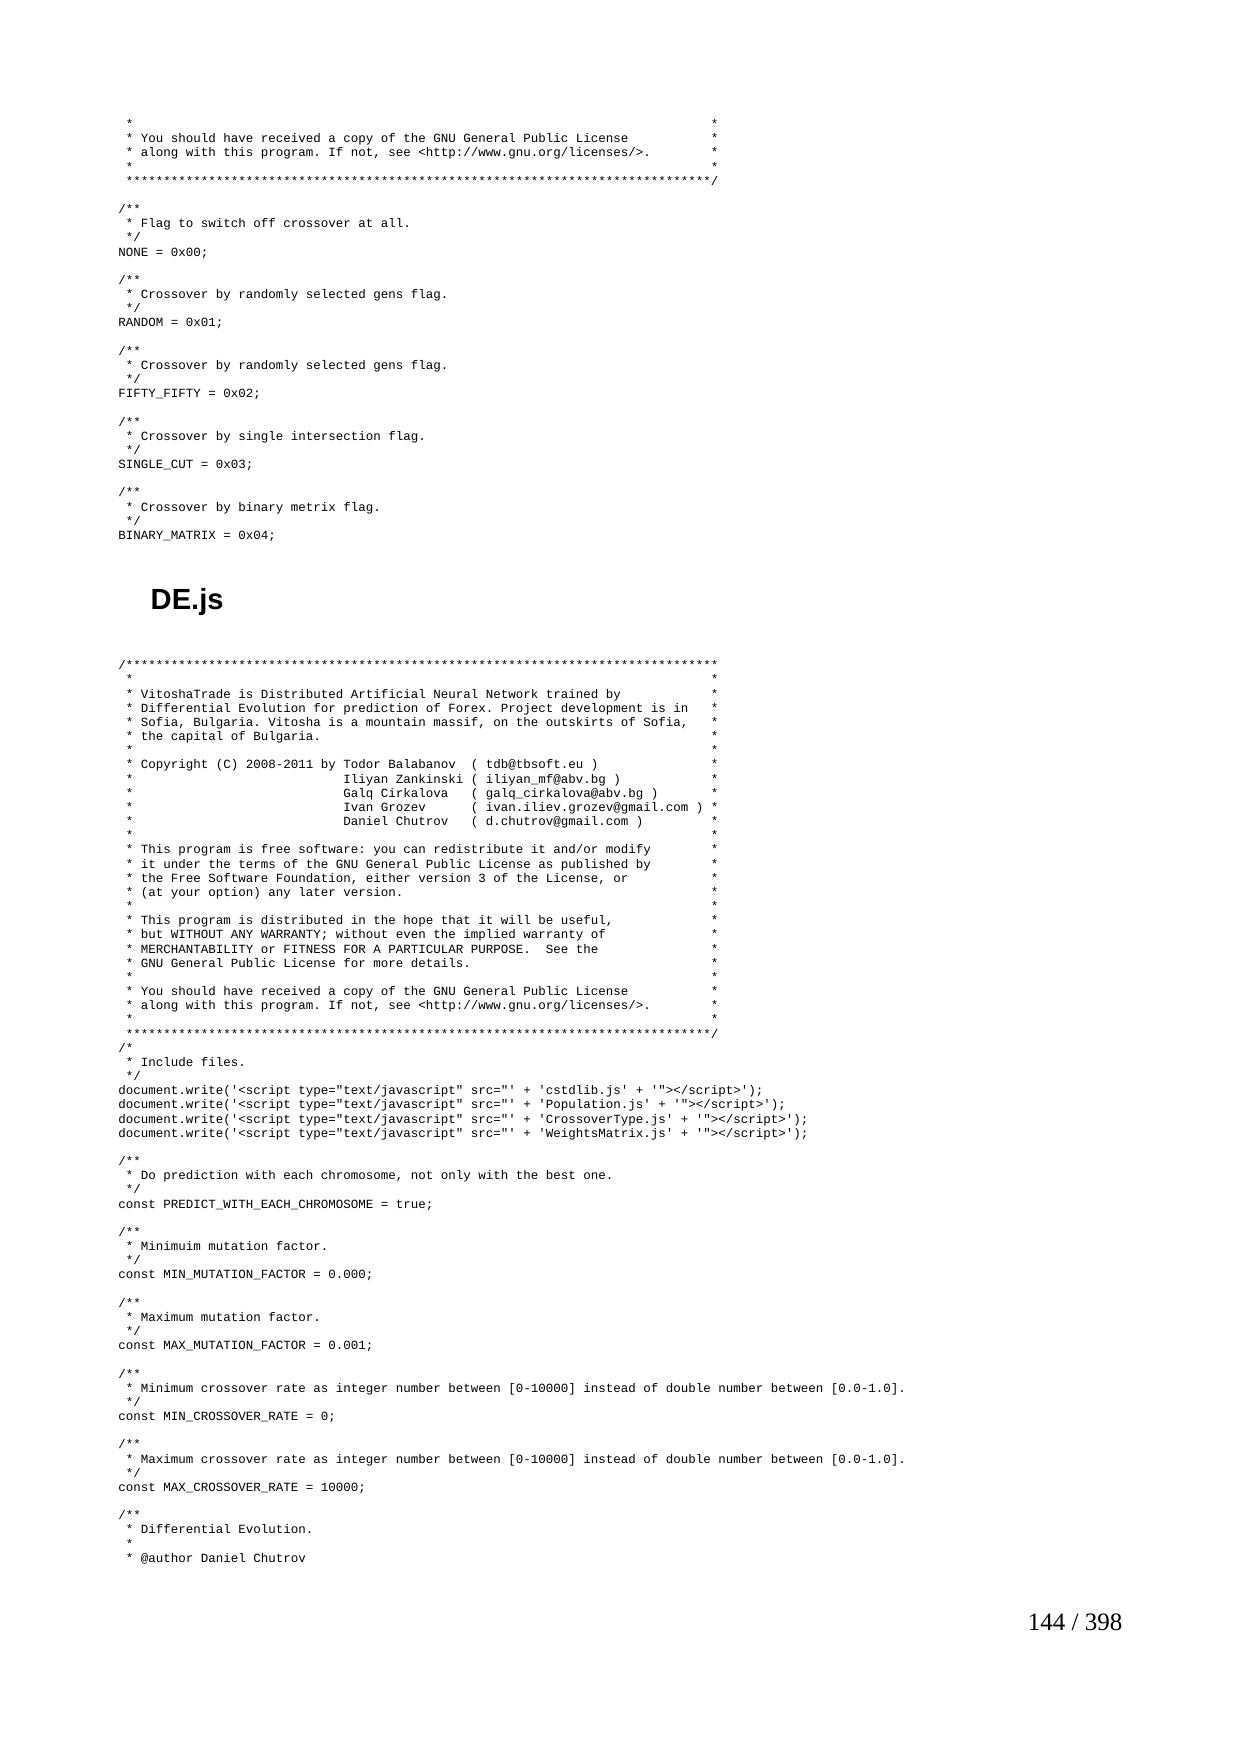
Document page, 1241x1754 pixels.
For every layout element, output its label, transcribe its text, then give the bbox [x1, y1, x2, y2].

text * it under the terms of the GNU General Public License as published by * [118, 858, 1122, 872]
text * Do prediction with each chromosome, not only with the best one. [118, 1169, 1122, 1183]
text const PREDICT_WITH_EACH_CHROMOSOME = true; [118, 1198, 1122, 1212]
text */ [118, 1467, 1122, 1481]
text /** [118, 1155, 1122, 1169]
text * @author Daniel Chutrov [118, 1552, 1122, 1566]
text * Daniel Chutrov ( d.chutrov@gmail.com ) * [118, 815, 1122, 829]
text /** [118, 274, 1122, 288]
text document.write('<script type="text/javascript" src="' + 'CrossoverType.js' + '"></script>'); [118, 1113, 1122, 1127]
text document.write('<script type="text/javascript" src="' + 'WeightsMatrix.js' + '"></script>'); [118, 1127, 1122, 1141]
text */ [118, 1254, 1122, 1268]
text * but WITHOUT ANY WARRANTY; without even the implied warranty of * [118, 928, 1122, 943]
text NONE = 0x00; [118, 246, 1122, 260]
text const MAX_MUTATION_FACTOR = 0.001; [118, 1339, 1122, 1353]
text * the Free Software Foundation, either version 3 of the License, or * [118, 872, 1122, 886]
text * Crossover by single intersection flag. [118, 430, 1122, 444]
text * * [118, 118, 1122, 132]
text * Differential Evolution. [118, 1523, 1122, 1538]
text * Minimuim mutation factor. [118, 1240, 1122, 1254]
text */ [118, 231, 1122, 246]
text * You should have received a copy of the GNU General Public License * [118, 132, 1122, 146]
text * Ivan Grozev ( ivan.iliev.grozev@gmail.com ) * [118, 801, 1122, 815]
subtitle DE.js [118, 582, 1122, 616]
text document.write('<script type="text/javascript" src="' + 'Population.js' + '"></script>'); [118, 1098, 1122, 1113]
text * (at your option) any later version. * [118, 886, 1122, 900]
text * the capital of Bulgaria. * [118, 730, 1122, 744]
text /** [118, 203, 1122, 217]
text * VitoshaTrade is Distributed Artificial Neural Network trained by * [118, 688, 1122, 702]
text */ [118, 515, 1122, 529]
text FIFTY_FIFTY = 0x02; [118, 387, 1122, 401]
text * along with this program. If not, see <http://www.gnu.org/licenses/>. * [118, 999, 1122, 1013]
text SINGLE_CUT = 0x03; [118, 458, 1122, 472]
text ******************************************************************************/ [118, 175, 1122, 189]
text * GNU General Public License for more details. * [118, 957, 1122, 971]
text /* [118, 1042, 1122, 1056]
text * * [118, 744, 1122, 758]
text * Flag to switch off crossover at all. [118, 217, 1122, 231]
text /** [118, 1297, 1122, 1311]
text * Iliyan Zankinski ( iliyan_mf@abv.bg ) * [118, 773, 1122, 787]
text /** [118, 1509, 1122, 1523]
text */ [118, 1070, 1122, 1084]
text * * [118, 900, 1122, 914]
text */ [118, 1396, 1122, 1410]
text * Galq Cirkalova ( galq_cirkalova@abv.bg ) * [118, 787, 1122, 801]
text * Crossover by randomly selected gens flag. [118, 359, 1122, 373]
text * * [118, 1013, 1122, 1028]
text ******************************************************************************/ [118, 1028, 1122, 1042]
text * Crossover by randomly selected gens flag. [118, 288, 1122, 302]
text * [118, 1538, 1122, 1552]
text * * [118, 673, 1122, 688]
text BINARY_MATRIX = 0x04; [118, 529, 1122, 543]
text /** [118, 1368, 1122, 1382]
text * MERCHANTABILITY or FITNESS FOR A PARTICULAR PURPOSE. See the * [118, 943, 1122, 957]
text * Maximum crossover rate as integer number between [0-10000] instead of double number between [0.0-1.0]. [118, 1453, 1122, 1467]
text document.write('<script type="text/javascript" src="' + 'cstdlib.js' + '"></script>'); [118, 1084, 1122, 1098]
text * This program is distributed in the hope that it will be useful, * [118, 914, 1122, 928]
text * This program is free software: you can redistribute it and/or modify * [118, 843, 1122, 858]
text */ [118, 373, 1122, 387]
text * * [118, 829, 1122, 843]
text RANDOM = 0x01; [118, 316, 1122, 331]
text */ [118, 1325, 1122, 1339]
text /******************************************************************************* [118, 659, 1122, 673]
text * Include files. [118, 1056, 1122, 1070]
text */ [118, 444, 1122, 458]
text /** [118, 345, 1122, 359]
text */ [118, 302, 1122, 316]
text * * [118, 161, 1122, 175]
text * Copyright (C) 2008-2011 by Todor Balabanov ( tdb@tbsoft.eu ) * [118, 758, 1122, 773]
text const MIN_MUTATION_FACTOR = 0.000; [118, 1268, 1122, 1283]
text * Minimum crossover rate as integer number between [0-10000] instead of double number between [0.0-1.0]. [118, 1382, 1122, 1396]
text */ [118, 1183, 1122, 1198]
text * You should have received a copy of the GNU General Public License * [118, 985, 1122, 999]
text * Maximum mutation factor. [118, 1311, 1122, 1325]
text /** [118, 1226, 1122, 1240]
text * Crossover by binary metrix flag. [118, 501, 1122, 515]
text /** [118, 416, 1122, 430]
text * Differential Evolution for prediction of Forex. Project development is in * [118, 702, 1122, 716]
text const MIN_CROSSOVER_RATE = 0; [118, 1410, 1122, 1424]
text * Sofia, Bulgaria. Vitosha is a mountain massif, on the outskirts of Sofia, * [118, 716, 1122, 730]
text * * [118, 971, 1122, 985]
text /** [118, 486, 1122, 501]
text /** [118, 1438, 1122, 1453]
text const MAX_CROSSOVER_RATE = 10000; [118, 1481, 1122, 1495]
text * along with this program. If not, see <http://www.gnu.org/licenses/>. * [118, 146, 1122, 161]
